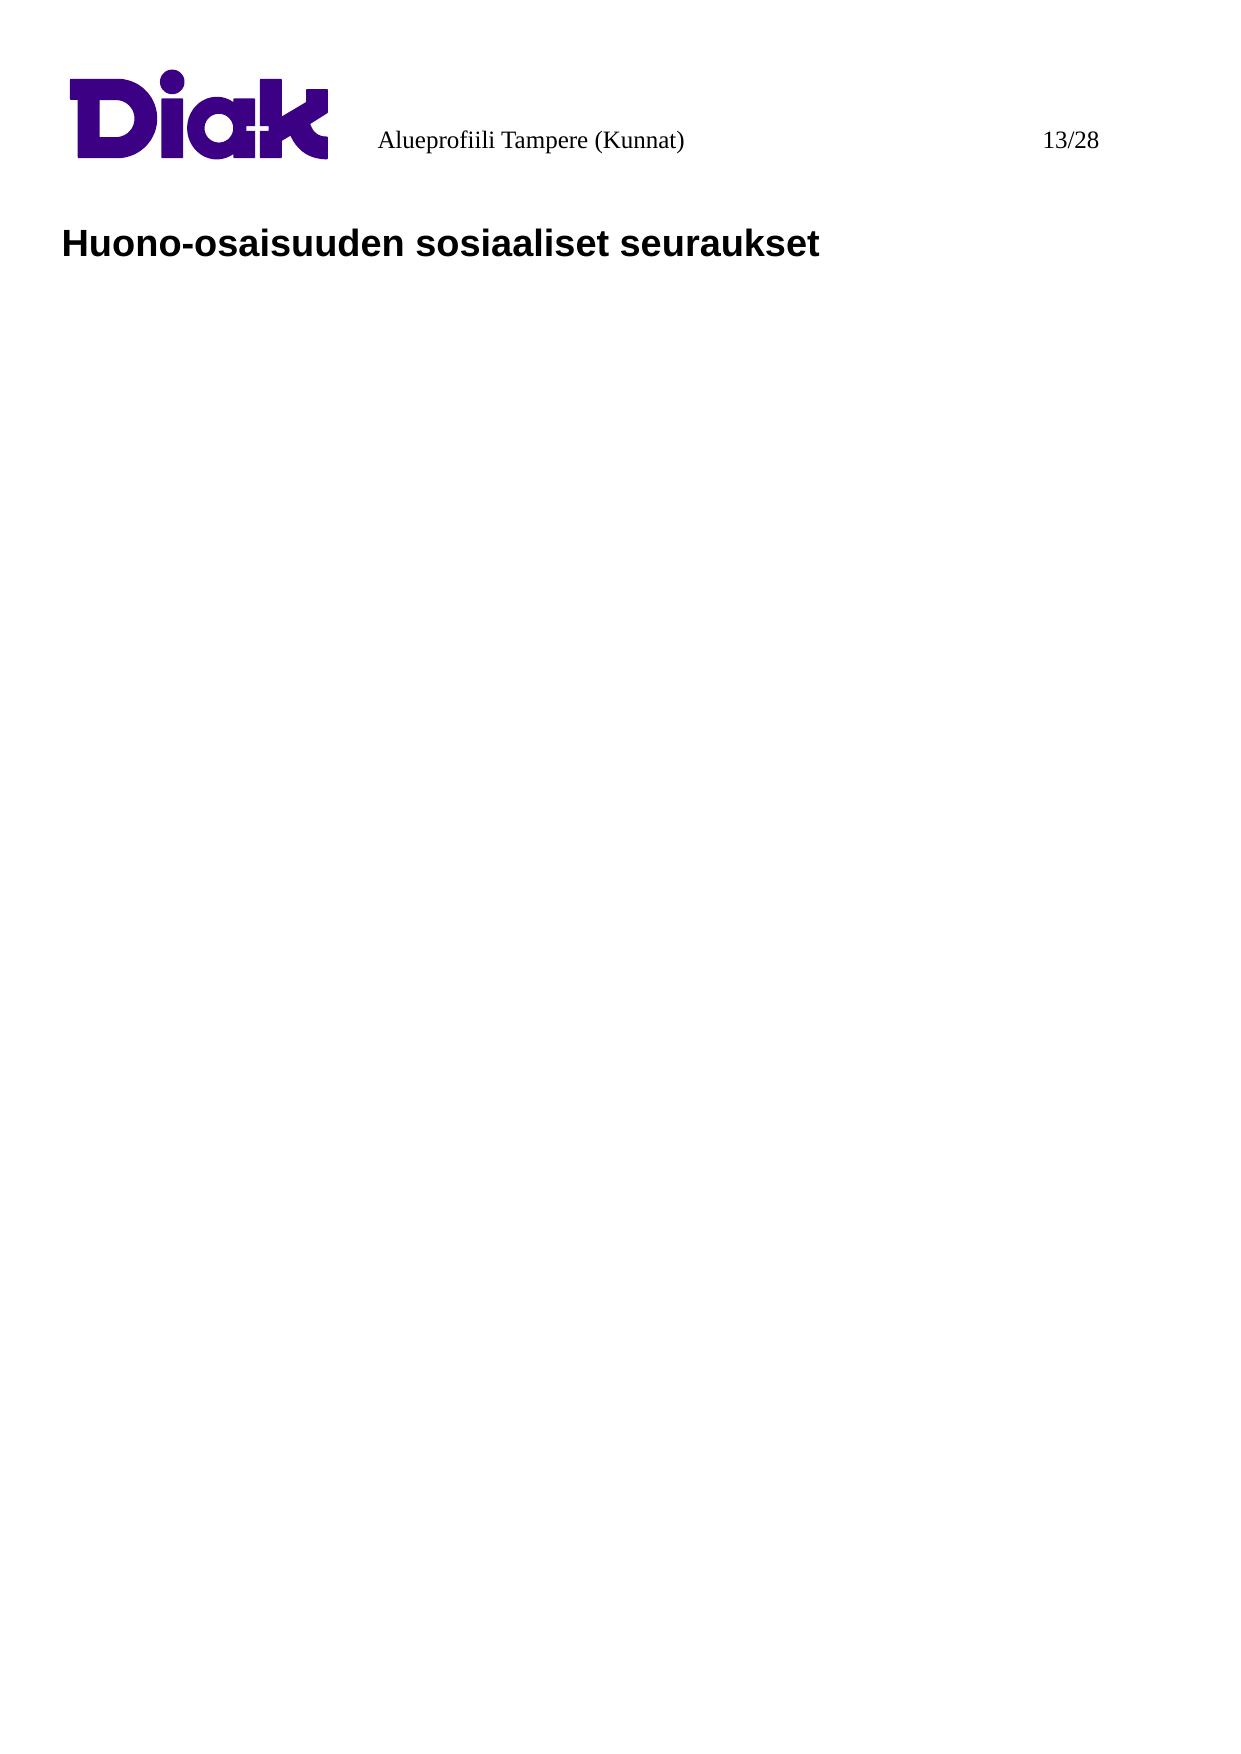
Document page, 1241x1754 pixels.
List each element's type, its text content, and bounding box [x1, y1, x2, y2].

subtitle Huono-osaisuuden sosiaaliset seuraukset [61, 221, 1179, 265]
